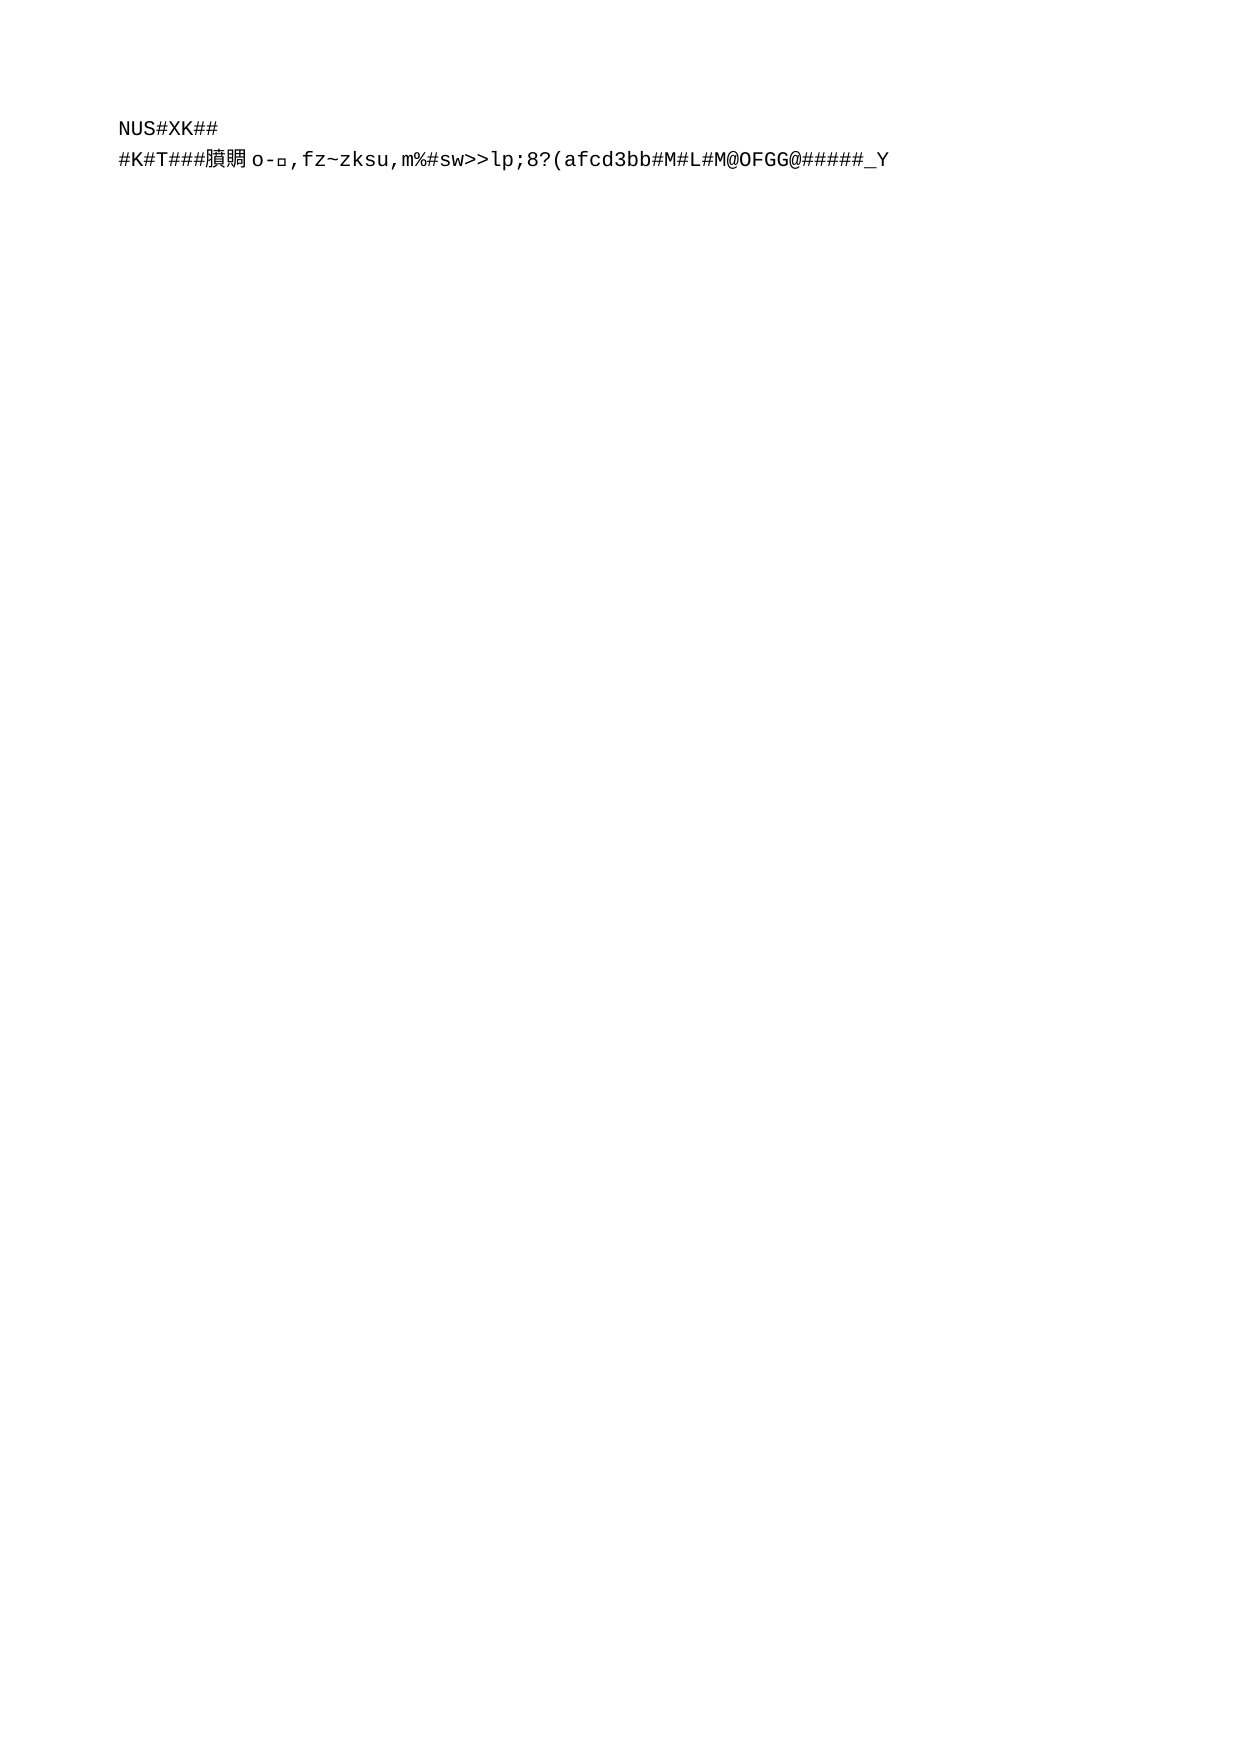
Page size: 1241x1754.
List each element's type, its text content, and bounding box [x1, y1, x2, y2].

text NUS#XK## #K#T###膹賙o-,fz~zksu,m%#sw>>lp;8?(afcd3bb#M#L#M@OFGG@#####_Y [118, 118, 1122, 172]
